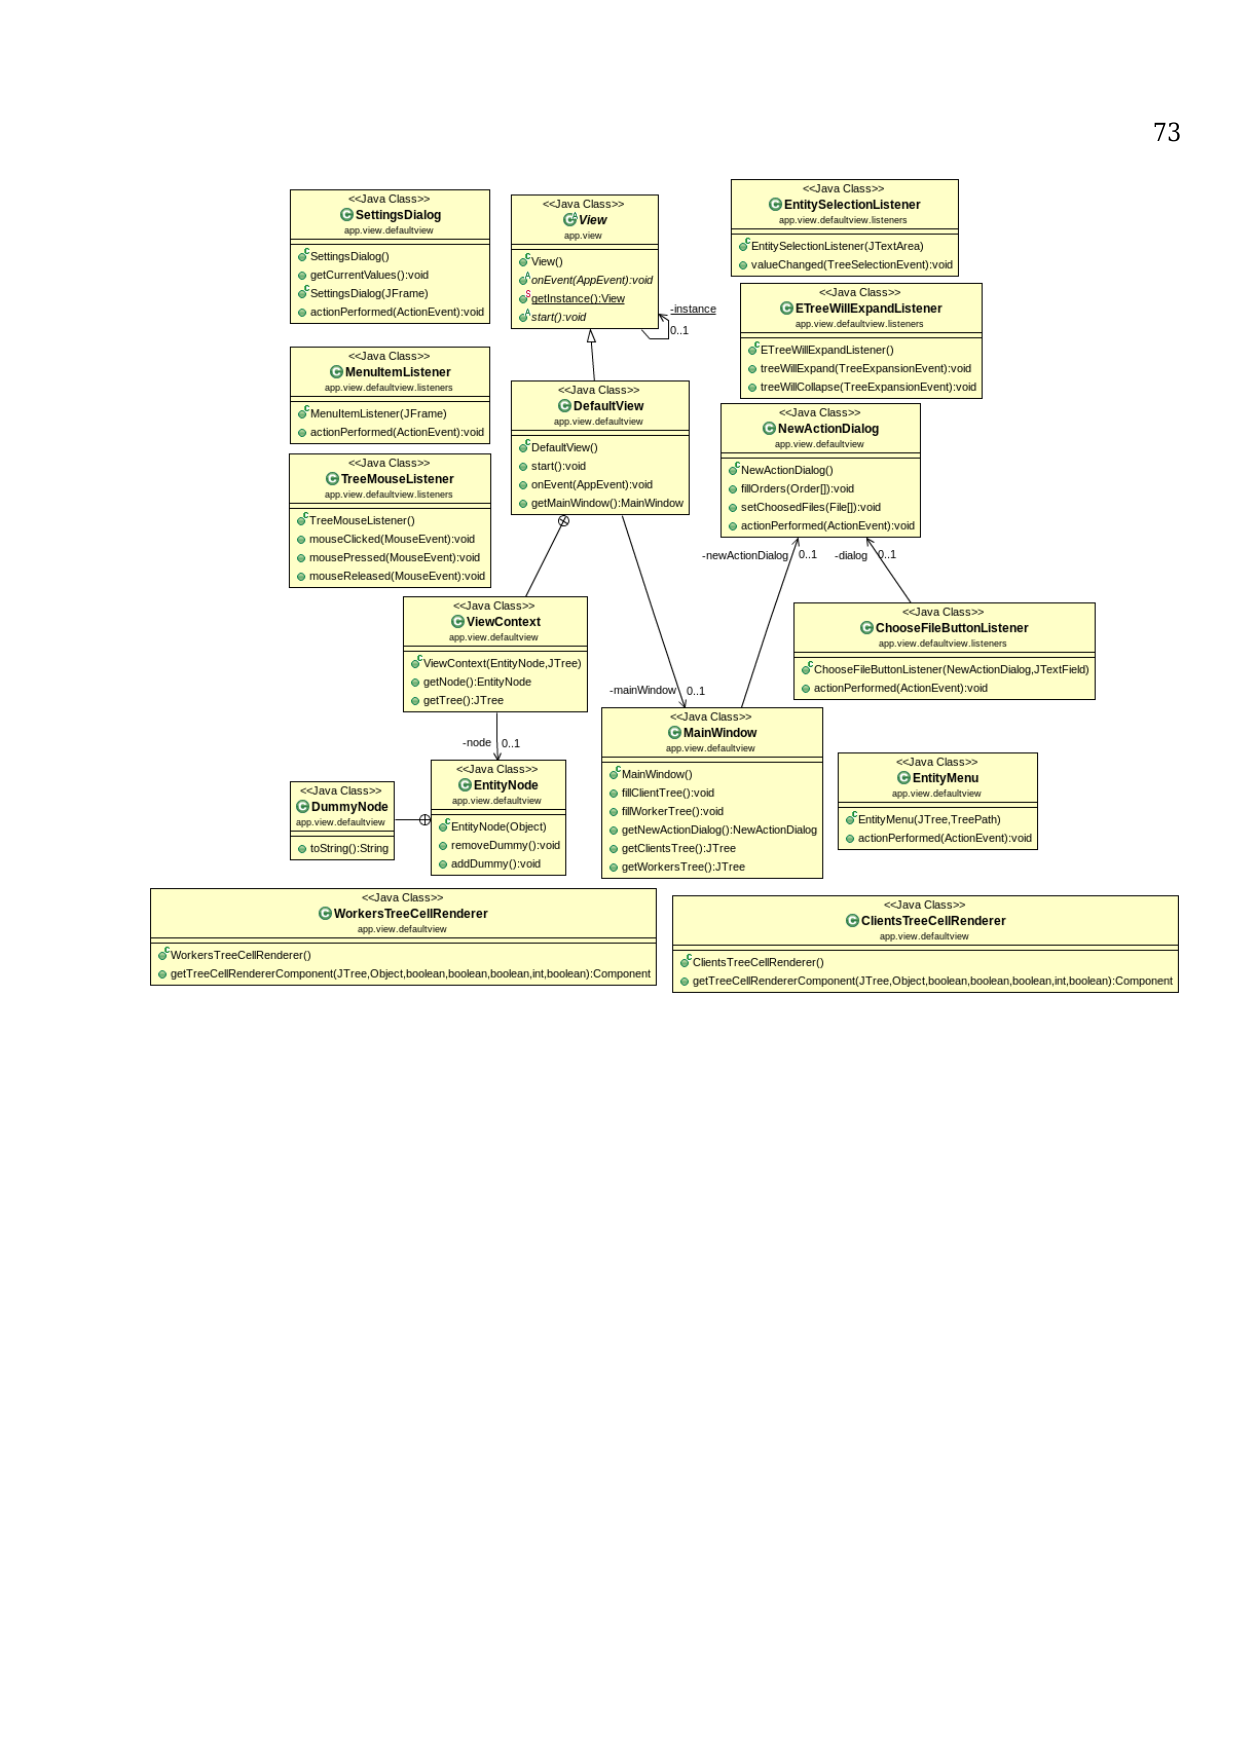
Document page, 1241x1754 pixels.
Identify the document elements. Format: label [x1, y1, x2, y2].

picture [147, 176, 1182, 996]
